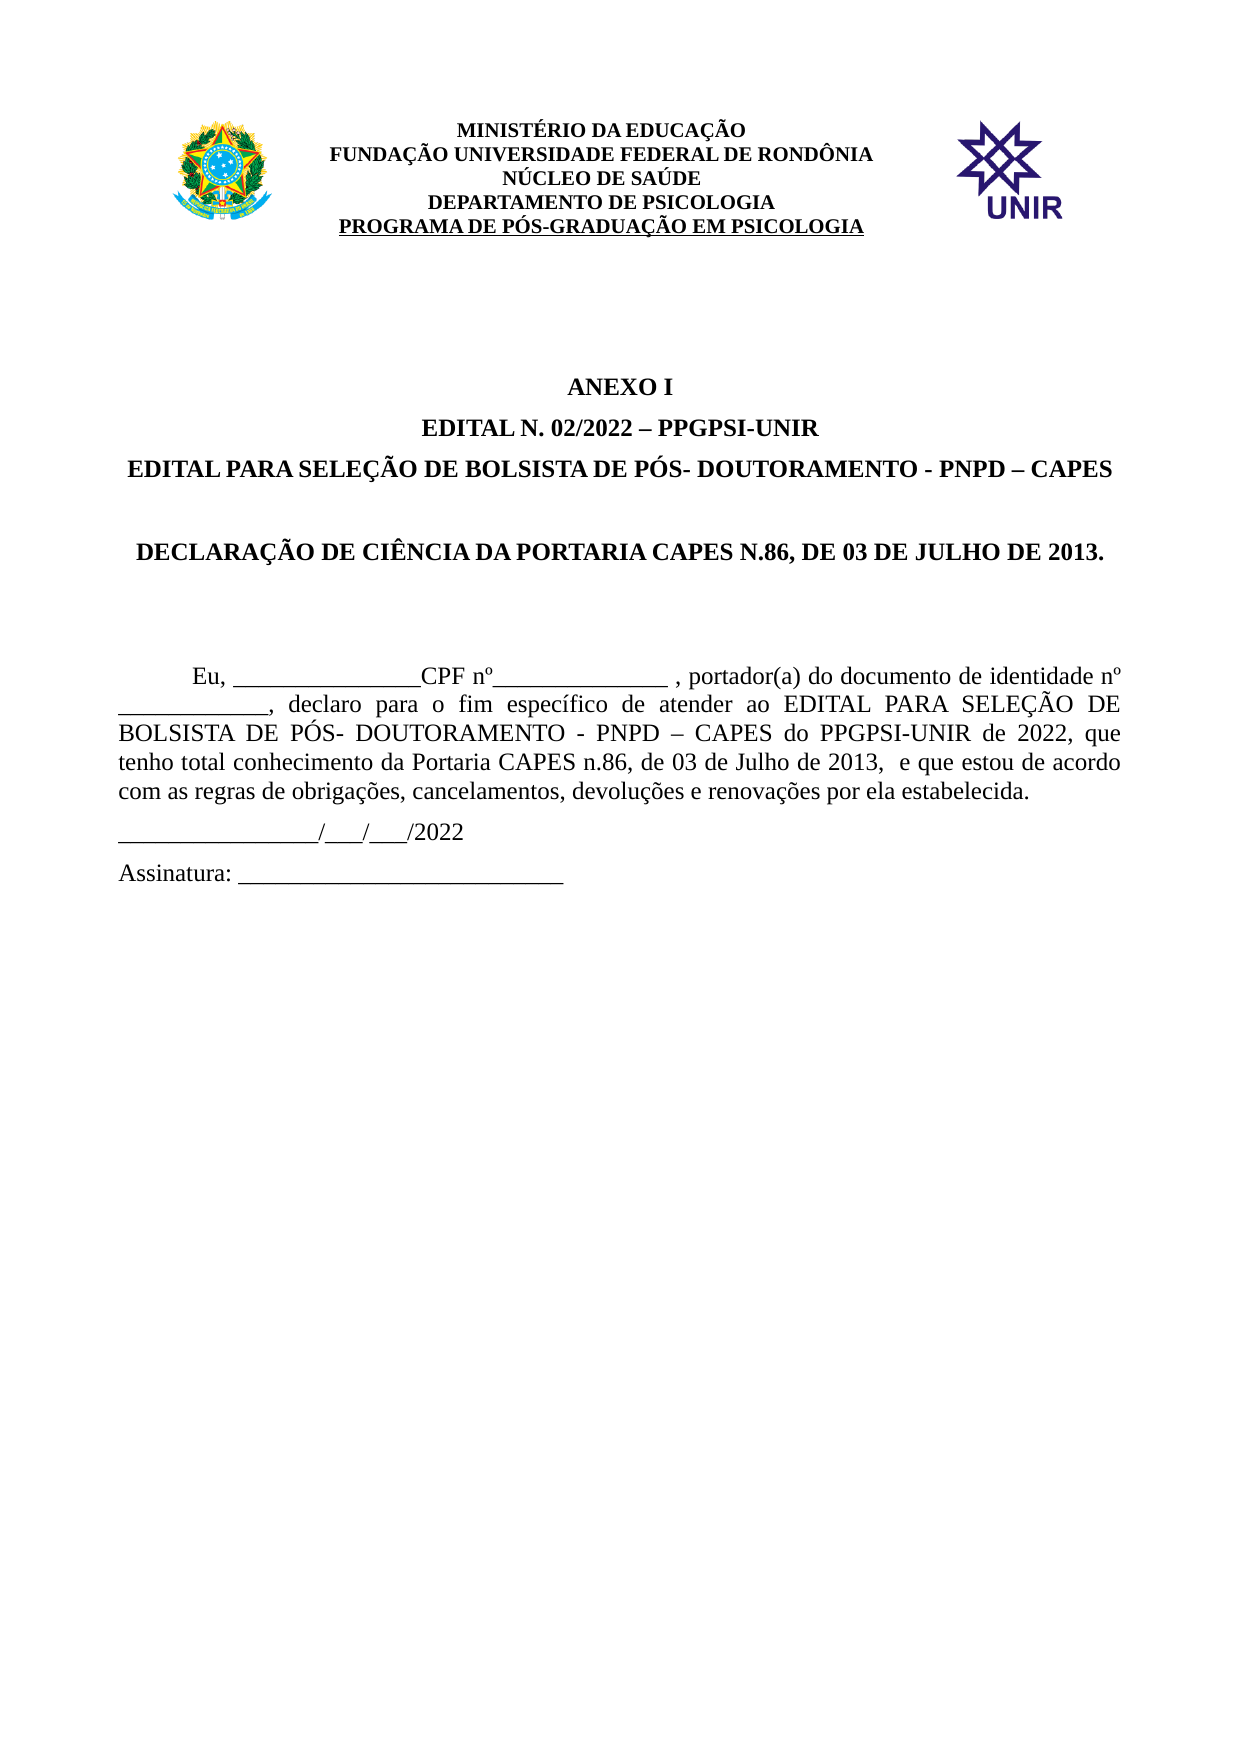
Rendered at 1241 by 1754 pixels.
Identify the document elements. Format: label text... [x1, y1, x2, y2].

picture [172, 121, 272, 220]
text Eu, _______________CPF nº______________ , portador(a) do documento de identidade nº ____________, declaro para o fim específico de atender ao EDITAL PARA SELEÇÃO DE BOLSISTA DE PÓS- DOUTORAMENTO - PNPD – CAPES do PPGPSI-UNIR de 2022, que tenho total conhecimento da Portaria CAPES n.86, de 03 de Julho de 2013, e que estou de acordo com as regras de obrigações, cancelamentos, devoluções e renovações por ela estabelecida. [118, 661, 1122, 804]
text ________________/___/___/2022 [118, 817, 1122, 846]
text Assinatura: __________________________ [118, 858, 1122, 887]
text DECLARAÇÃO DE CIÊNCIA DA PORTARIA CAPES N.86, DE 03 DE JULHO DE 2013. [118, 537, 1122, 566]
picture [956, 120, 1063, 219]
text EDITAL PARA SELEÇÃO DE BOLSISTA DE PÓS- DOUTORAMENTO - PNPD – CAPES [118, 454, 1122, 483]
text EDITAL N. 02/2022 – PPGPSI-UNIR [118, 413, 1122, 442]
picture [238, 196, 272, 220]
text ANEXO I [118, 372, 1122, 401]
